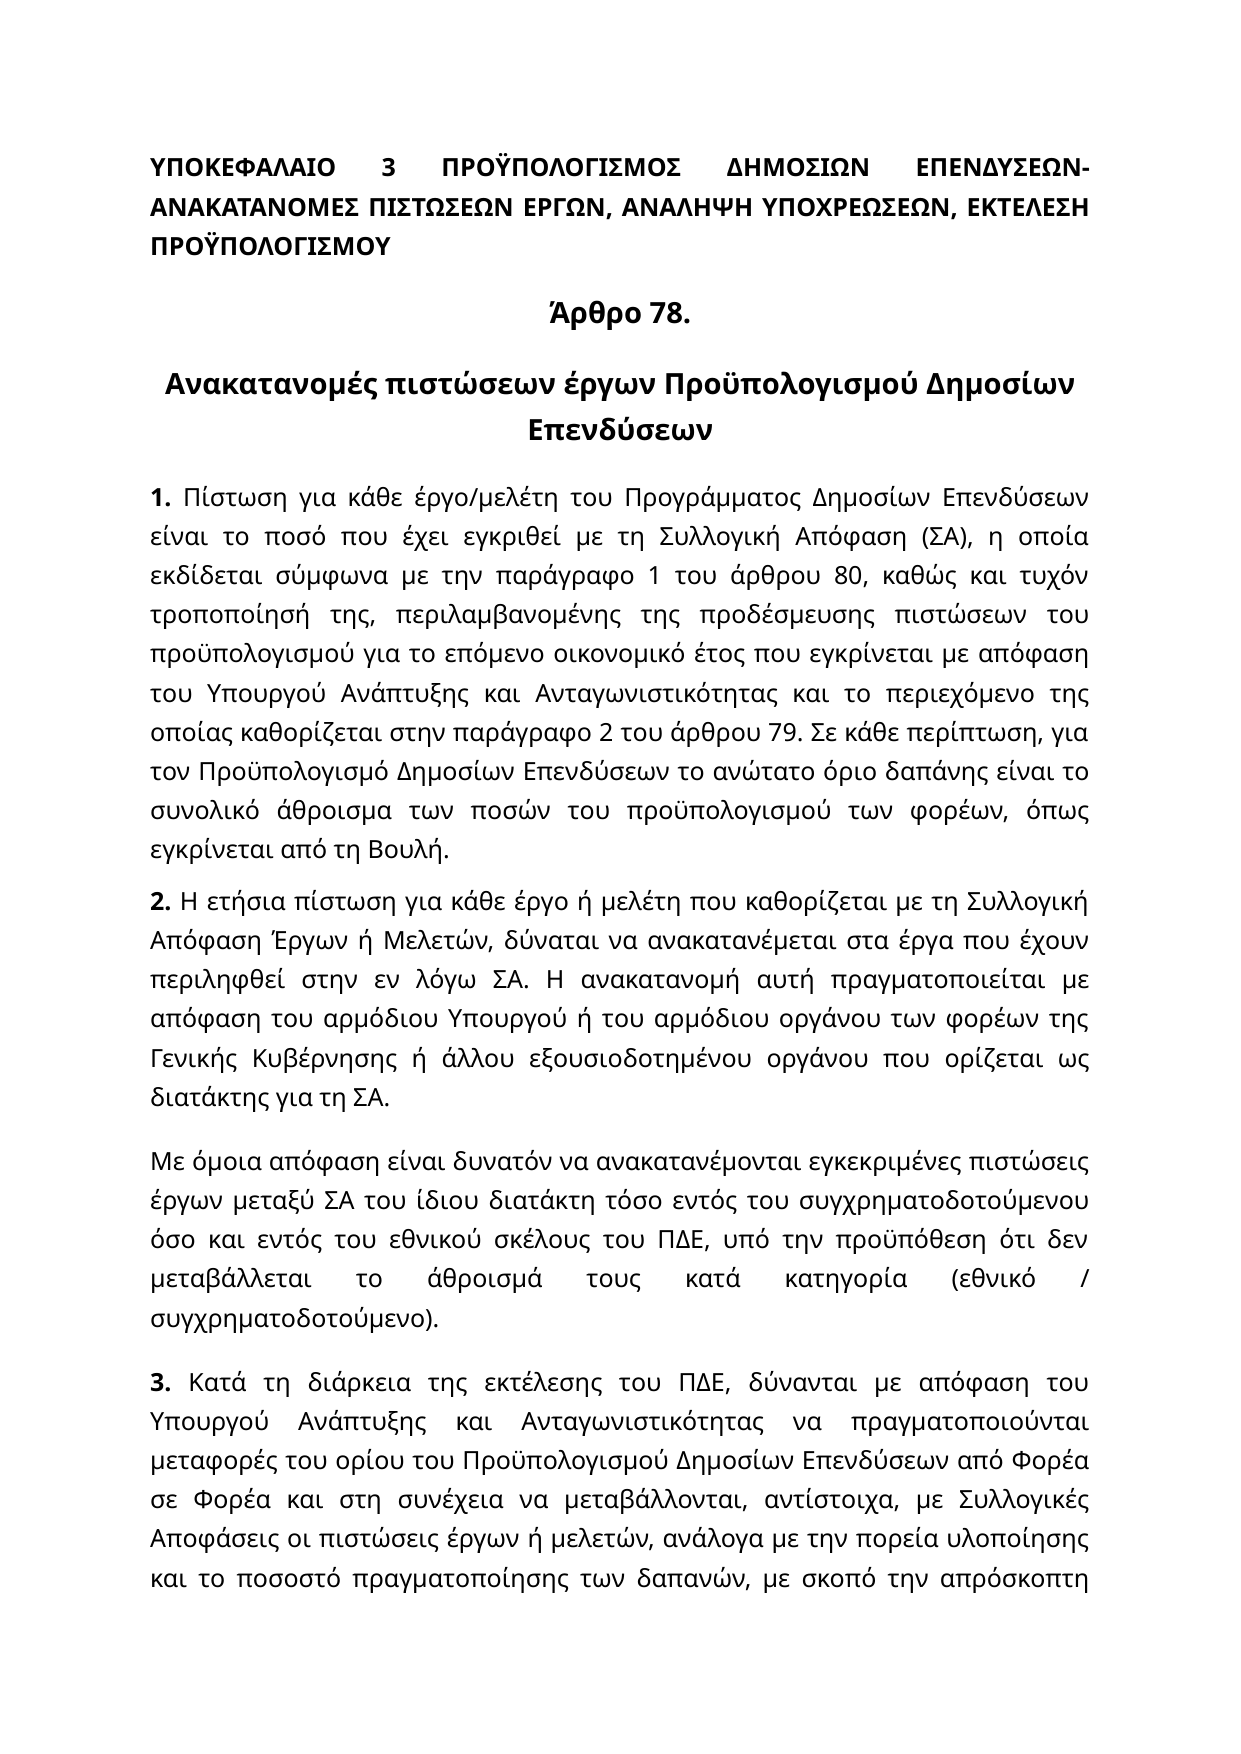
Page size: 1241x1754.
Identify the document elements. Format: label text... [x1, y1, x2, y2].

subtitle Άρθρο 78. [150, 292, 1090, 332]
text Με όμοια απόφαση είναι δυνατόν να ανακατανέμονται εγκεκριμένες πιστώσεις έργων μεταξύ ΣΑ του ίδιου διατάκτη τόσο εντός του συγχρηματοδοτούμενου όσο και εντός του εθνικού σκέλους του ΠΔΕ, υπό την προϋπόθεση ότι δεν μεταβάλλεται το άθροισμά τους κατά κατηγορία (εθνικό / συγχρηματοδοτούμενο). [150, 1143, 1090, 1334]
subtitle Ανακατανομές πιστώσεων έργων Προϋπολογισμού Δημοσίων Επενδύσεων [150, 363, 1090, 448]
text 3. Κατά τη διάρκεια της εκτέλεσης του ΠΔΕ, δύνανται με απόφαση του Υπουργού Ανάπτυξης και Ανταγωνιστικότητας να πραγματοποιούνται μεταφορές του ορίου του Προϋπολογισμού Δημοσίων Επενδύσεων από Φορέα σε Φορέα και στη συνέχεια να μεταβάλλονται, αντίστοιχα, με Συλλογικές Αποφάσεις οι πιστώσεις έργων ή μελετών, ανάλογα με την πορεία υλοποίησης και το ποσοστό πραγματοποίησης των δαπανών, με σκοπό την απρόσκοπτη [150, 1364, 1090, 1594]
text 2. Η ετήσια πίστωση για κάθε έργο ή μελέτη που καθορίζεται με τη Συλλογική Απόφαση Έργων ή Μελετών, δύναται να ανακατανέμεται στα έργα που έχουν περιληφθεί στην εν λόγω ΣΑ. Η ανακατανομή αυτή πραγματοποιείται με απόφαση του αρμόδιου Υπουργού ή του αρμόδιου οργάνου των φορέων της Γενικής Κυβέρνησης ή άλλου εξουσιοδοτημένου οργάνου που ορίζεται ως διατάκτης για τη ΣΑ. [150, 883, 1090, 1113]
text ΥΠΟΚΕΦΑΛΑΙΟ 3 ΠΡΟΫΠΟΛΟΓΙΣΜΟΣ ΔΗΜΟΣΙΩΝ ΕΠΕΝΔΥΣΕΩΝ-ΑΝΑΚΑΤΑΝΟΜΕΣ ΠΙΣΤΩΣΕΩΝ ΕΡΓΩΝ, ΑΝΑΛΗΨΗ ΥΠΟΧΡΕΩΣΕΩΝ, ΕΚΤΕΛΕΣΗ ΠΡΟΫΠΟΛΟΓΙΣΜΟΥ [150, 150, 1090, 262]
text 1. Πίστωση για κάθε έργο/μελέτη του Προγράμματος Δημοσίων Επενδύσεων είναι το ποσό που έχει εγκριθεί με τη Συλλογική Απόφαση (ΣΑ), η οποία εκδίδεται σύμφωνα με την παράγραφο 1 του άρθρου 80, καθώς και τυχόν τροποποίησή της, περιλαμβανομένης της προδέσμευσης πιστώσεων του προϋπολογισμού για το επόμενο οικονομικό έτος που εγκρίνεται με απόφαση του Υπουργού Ανάπτυξης και Ανταγωνιστικότητας και το περιεχόμενο της οποίας καθορίζεται στην παράγραφο 2 του άρθρου 79. Σε κάθε περίπτωση, για τον Προϋπολογισμό Δημοσίων Επενδύσεων το ανώτατο όριο δαπάνης είναι το συνολικό άθροισμα των ποσών του προϋπολογισμού των φορέων, όπως εγκρίνεται από τη Βουλή. [150, 479, 1090, 866]
